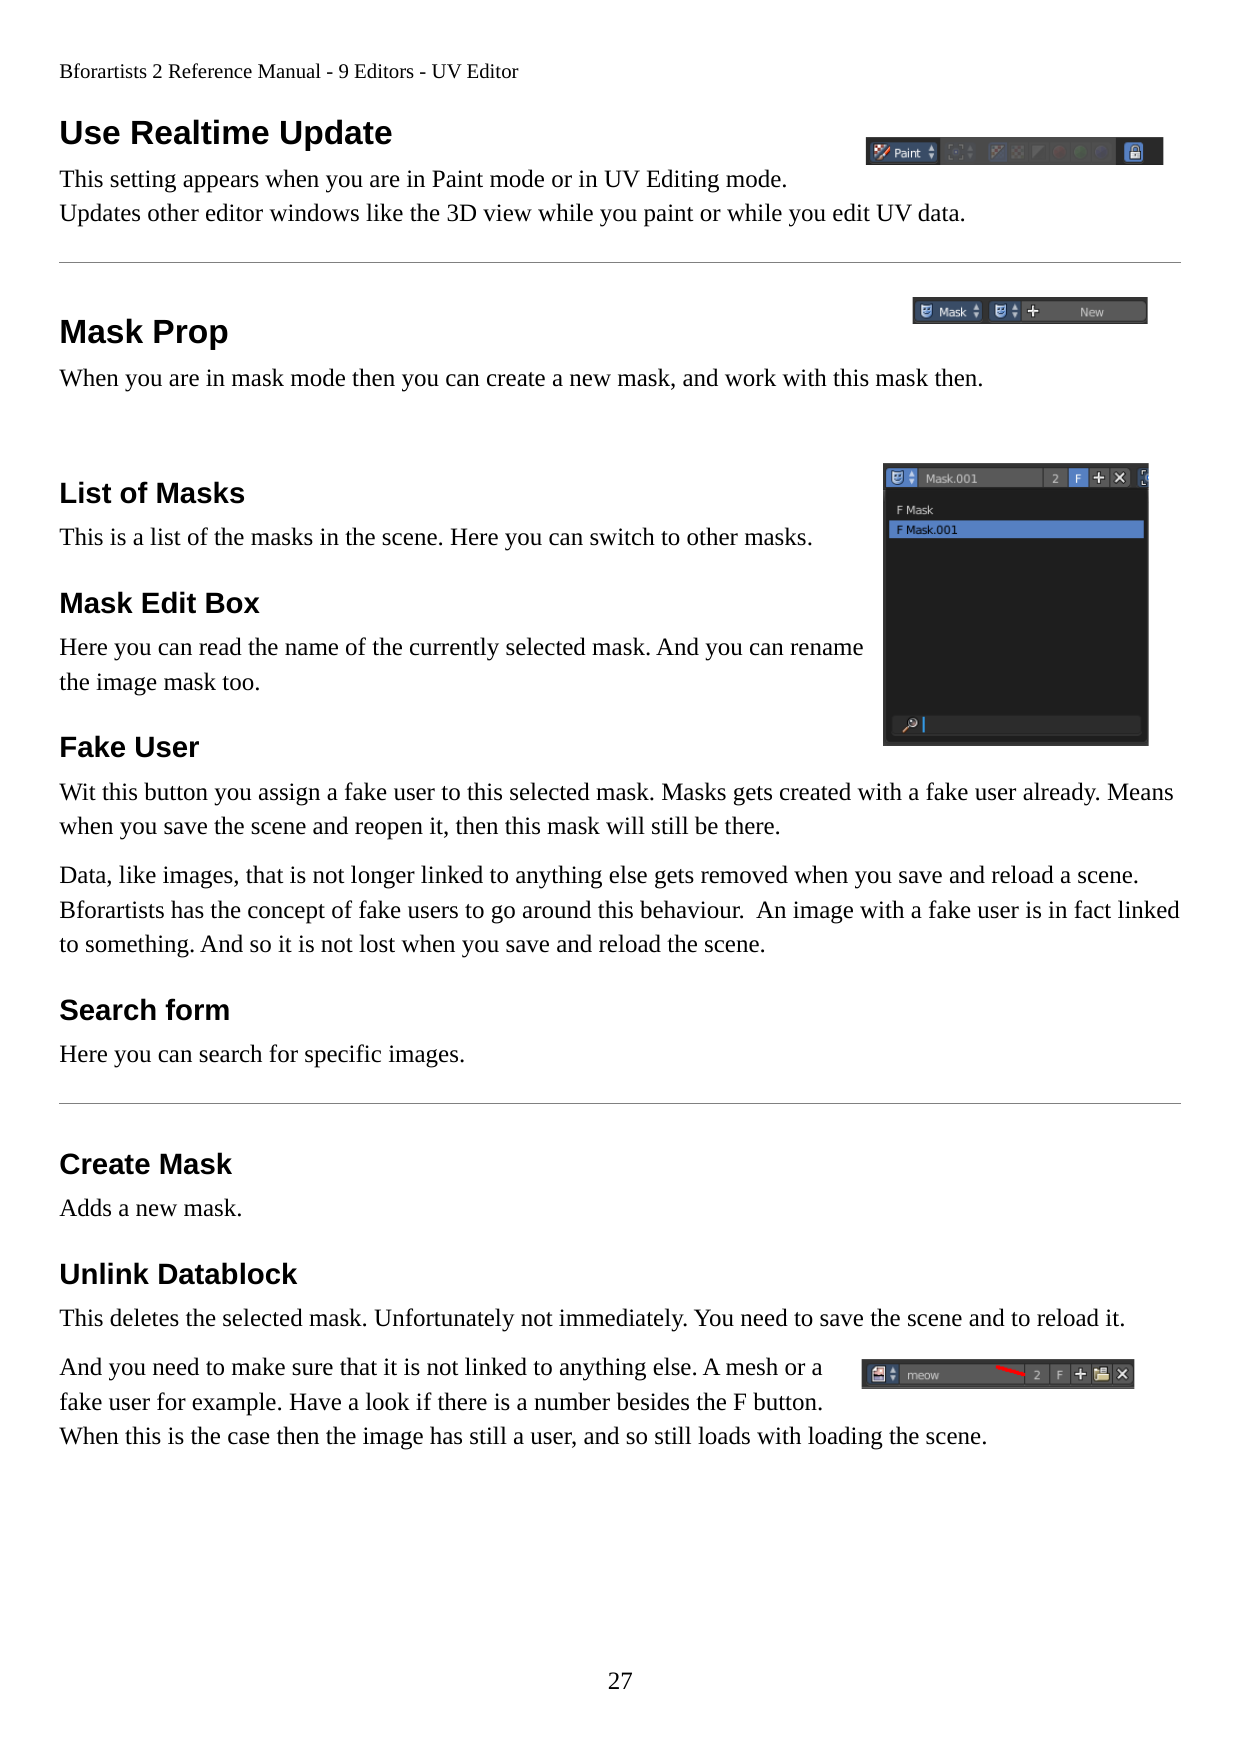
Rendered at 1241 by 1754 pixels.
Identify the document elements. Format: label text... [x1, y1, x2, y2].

subtitle [1149, 476, 1181, 510]
picture [861, 1359, 1135, 1389]
text Here you can read the name of the currently selected mask. And you can rename the image mask too. [59, 632, 883, 696]
subtitle Unlink Datablock [59, 1257, 1181, 1291]
text This is a list of the masks in the scene. Here you can switch to other masks. [59, 522, 883, 551]
text And you need to make sure that it is not linked to anything else. A mesh or a fake user for example. Have a look if there is a number besides the F button. When this is the case then the image has still a user, and so still loads with loading the scene. [59, 1352, 1181, 1450]
text This setting appears when you are in Paint mode or in UV Editing mode. Updates other editor windows like the 3D view while you paint or while you edit UV data. [59, 164, 1181, 227]
picture [912, 297, 1148, 324]
text Adds a new mask. [59, 1193, 1181, 1222]
picture [865, 137, 1164, 165]
subtitle Search form [59, 993, 1181, 1027]
subtitle Mask Edit Box [59, 586, 883, 620]
text Data, like images, that is not longer linked to anything else gets removed when you save and reload a scene. Bforartists has the concept of fake users to go around this behaviour. An image with a fake user is in fact linked to something. And so it is not lost when you save and reload the scene. [59, 860, 1181, 958]
text This deletes the selected mask. Unfortunately not immediately. You need to save the scene and to reload it. [59, 1303, 1181, 1332]
text Here you can search for specific images. [59, 1039, 1181, 1068]
text When you are in mask mode then you can create a new mask, and work with this mask then. [59, 363, 1181, 392]
text [1149, 632, 1181, 696]
subtitle [1149, 586, 1181, 620]
subtitle List of Masks [59, 476, 883, 510]
subtitle Fake User [59, 730, 1181, 764]
subtitle Mask Prop [59, 312, 1181, 351]
subtitle Create Mask [59, 1147, 1181, 1181]
text Wit this button you assign a fake user to this selected mask. Masks gets created with a fake user already. Means when you save the scene and reopen it, then this mask will still be there. [59, 777, 1181, 840]
subtitle Use Realtime Update [59, 113, 1181, 151]
picture [883, 463, 1149, 746]
